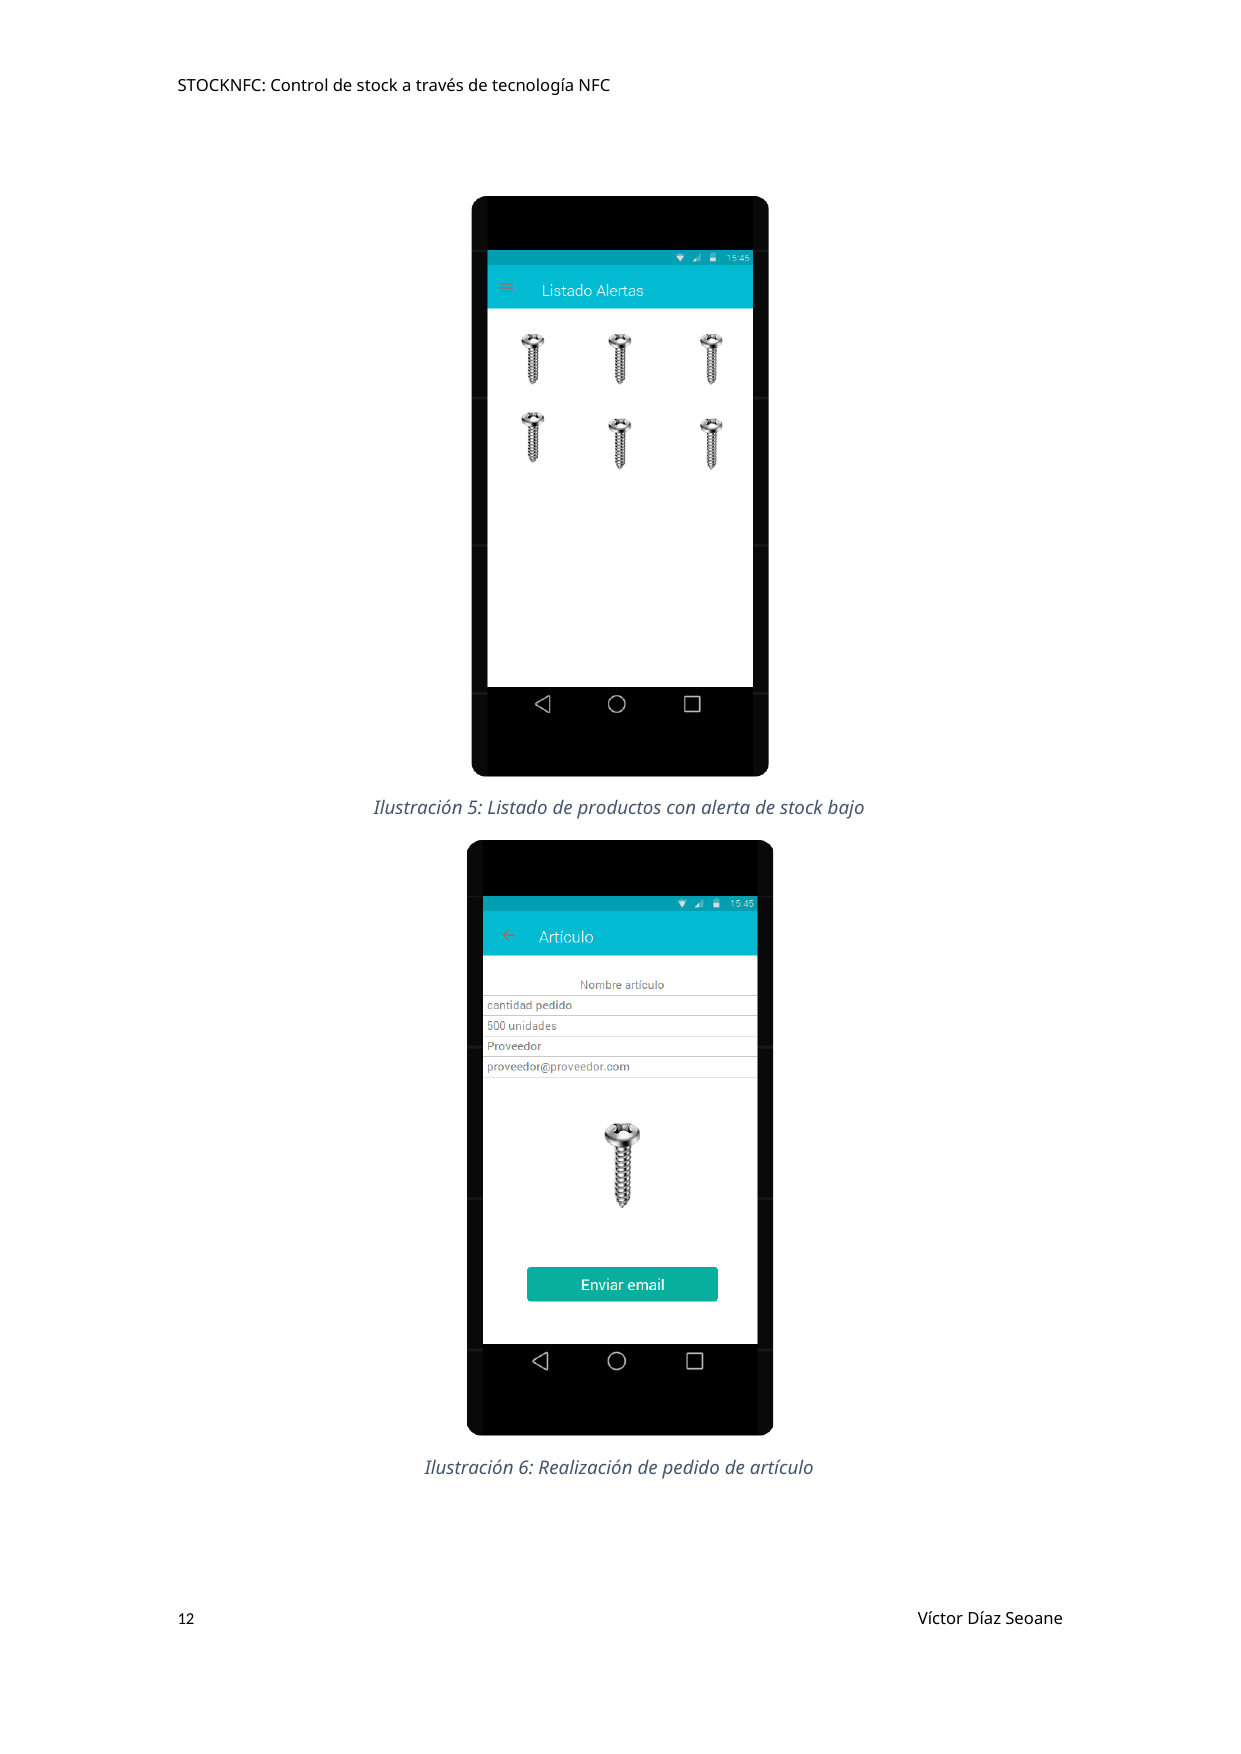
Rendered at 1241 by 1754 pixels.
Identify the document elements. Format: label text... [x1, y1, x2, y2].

text Ilustración 6: Realización de pedido de artículo [177, 1454, 1063, 1479]
text Ilustración 5: Listado de productos con alerta de stock bajo [177, 794, 1063, 820]
